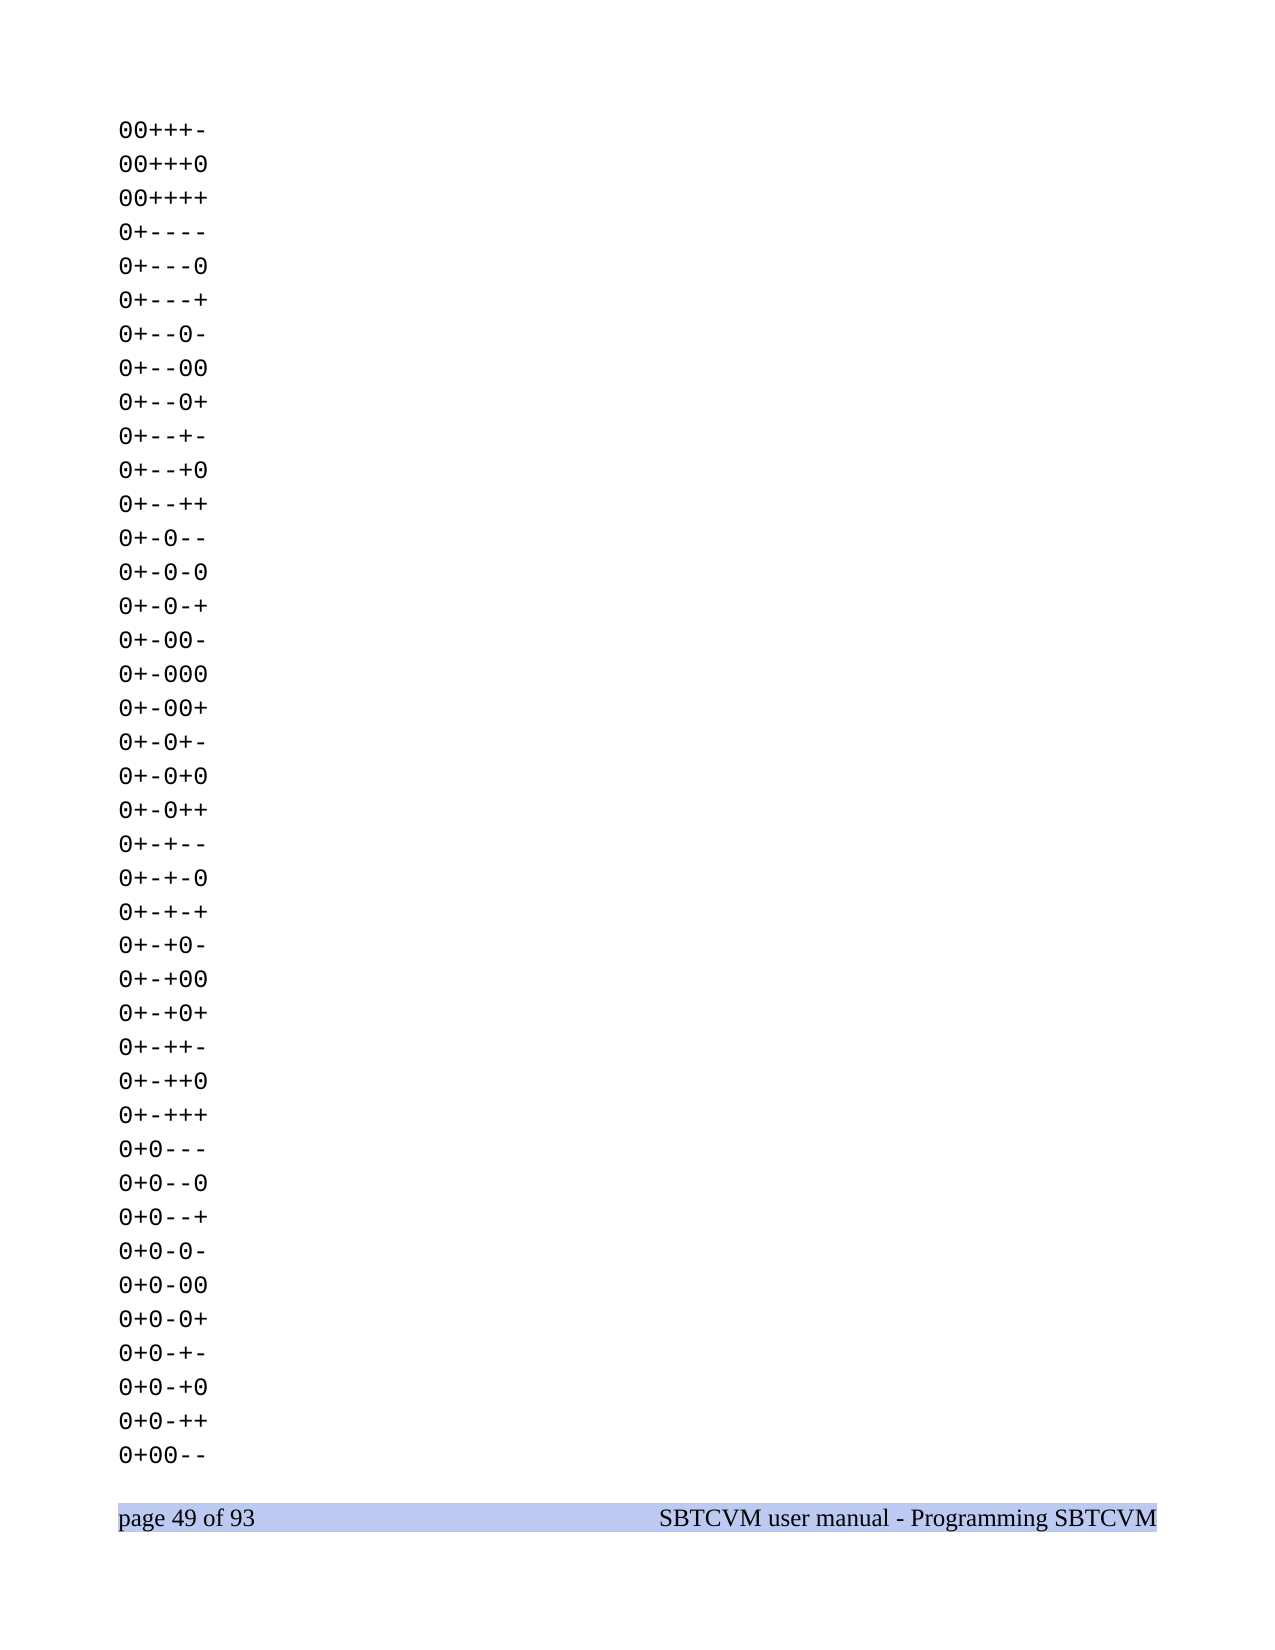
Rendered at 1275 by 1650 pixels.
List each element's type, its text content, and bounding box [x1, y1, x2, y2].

text 00+++- 00+++0 00++++ 0+---- 0+---0 0+---+ 0+--0- 0+--00 0+--0+ 0+--+- 0+--+0 0+--++ 0+-0-- 0+-0-0 0+-0-+ 0+-00- 0+-000 0+-00+ 0+-0+- 0+-0+0 0+-0++ 0+-+-- 0+-+-0 0+-+-+ 0+-+0- 0+-+00 0+-+0+ 0+-++- 0+-++0 0+-+++ 0+0--- 0+0--0 0+0--+ 0+0-0- 0+0-00 0+0-0+ 0+0-+- 0+0-+0 0+0-++ 0+00-- [118, 118, 1157, 1471]
